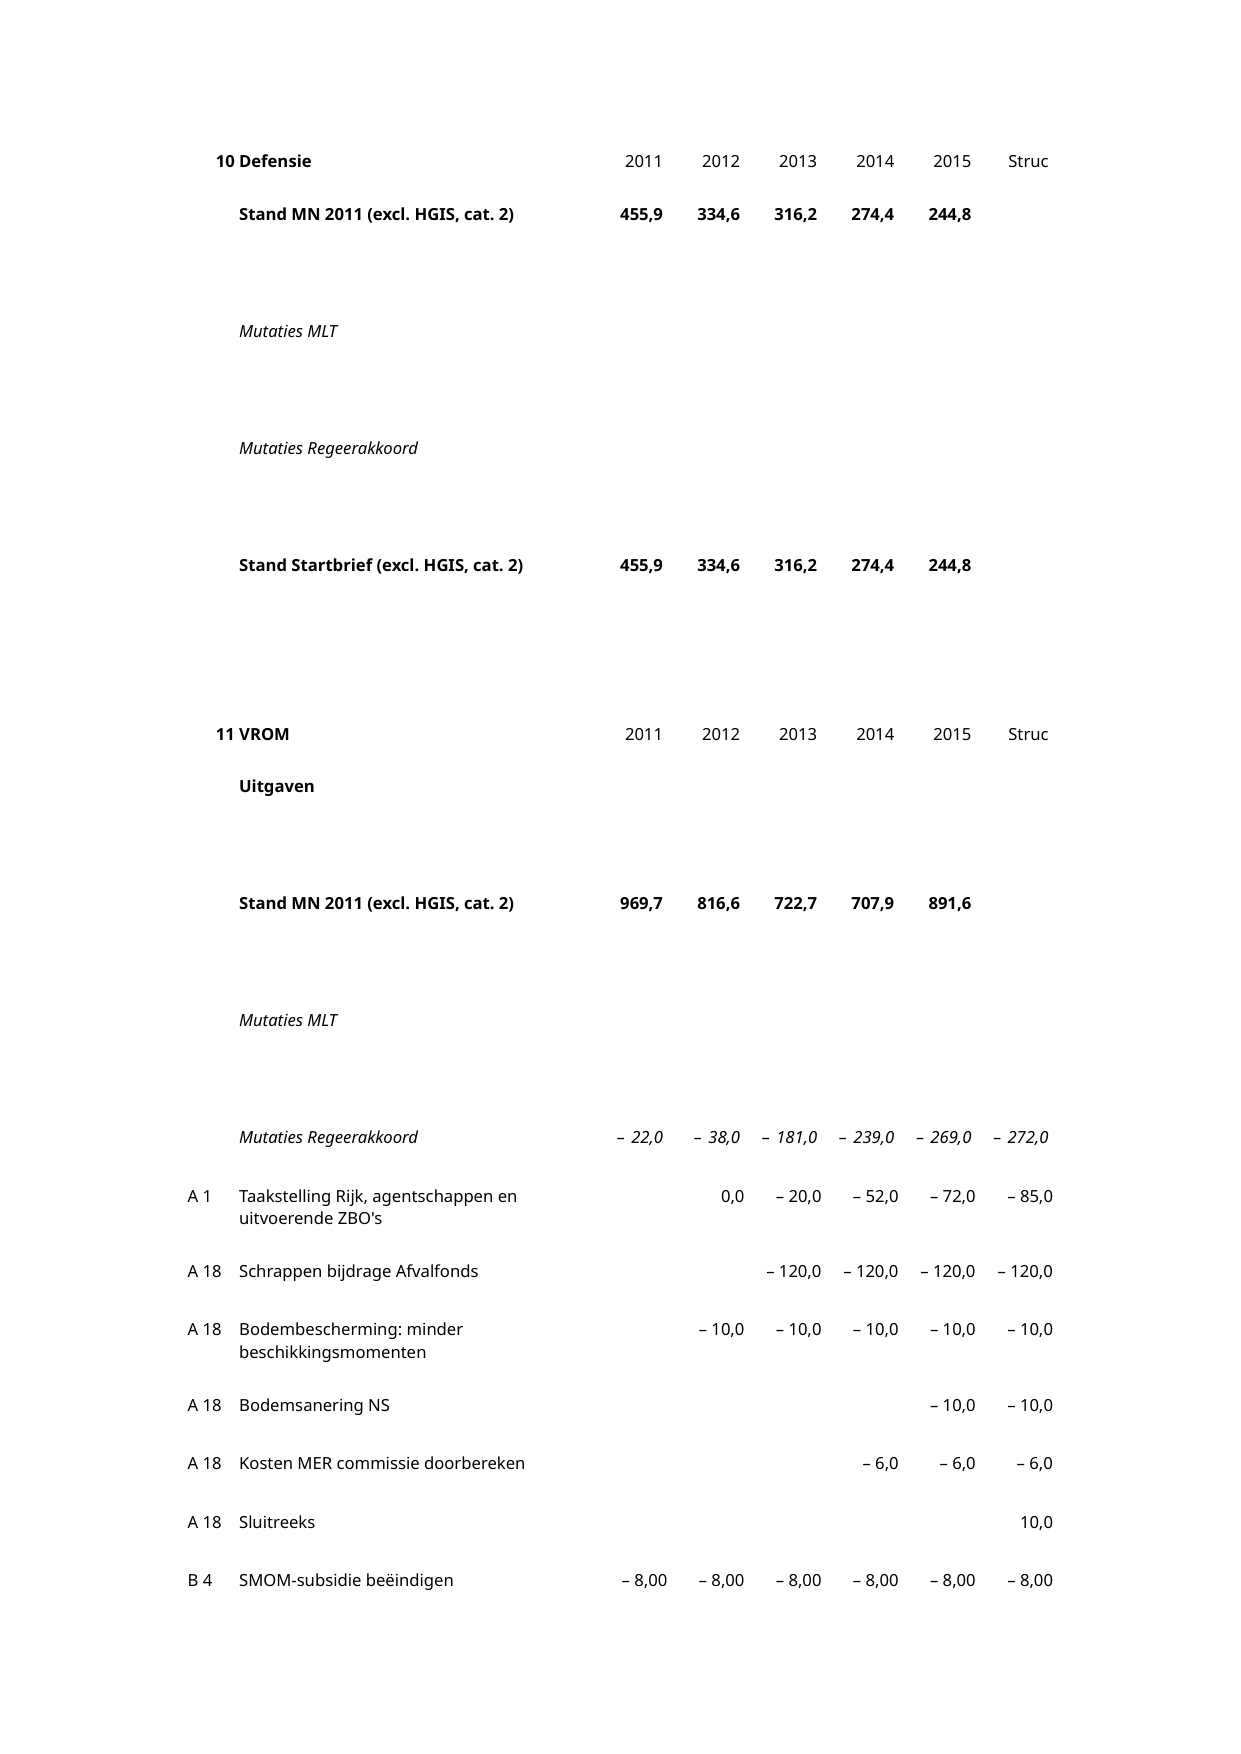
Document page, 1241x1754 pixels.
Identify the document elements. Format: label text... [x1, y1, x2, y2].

table_cell – 8,00 [590, 1569, 667, 1591]
table_cell – 10,0 [898, 1394, 975, 1452]
table_header 2012 [667, 723, 744, 775]
table_cell – 6,0 [898, 1452, 975, 1510]
table_cell [744, 834, 821, 892]
table_cell A 18 [188, 1510, 239, 1569]
table_cell [898, 320, 975, 378]
table_cell [821, 261, 898, 319]
table_cell [188, 1009, 239, 1067]
table_cell [590, 1318, 667, 1393]
table_cell Sluitreeks [239, 1510, 590, 1569]
table_cell – 22,0 [590, 1126, 667, 1184]
table_cell Bodembescherming: minder beschikkingsmomenten [239, 1318, 590, 1393]
table_cell – 8,00 [667, 1569, 744, 1591]
table_cell [188, 320, 239, 378]
table_cell [975, 436, 1053, 495]
table_cell [821, 1009, 898, 1067]
table_cell – 20,0 [744, 1184, 821, 1259]
table_cell 816,6 [667, 892, 744, 950]
table_cell [744, 495, 821, 553]
table_cell [667, 320, 744, 378]
table_cell 334,6 [667, 553, 744, 606]
table_cell [898, 950, 975, 1009]
table_cell [744, 950, 821, 1009]
table_cell [821, 378, 898, 436]
table_cell [239, 378, 590, 436]
table_cell [239, 834, 590, 892]
table_cell – 8,00 [821, 1569, 898, 1591]
table_cell [898, 1009, 975, 1067]
table_cell – 10,0 [821, 1318, 898, 1393]
table_header Struc [975, 723, 1053, 775]
table_cell [590, 320, 667, 378]
table_cell – 72,0 [898, 1184, 975, 1259]
table_cell [898, 775, 975, 833]
table_cell – 8,00 [898, 1569, 975, 1591]
table_header 2011 [590, 150, 667, 203]
table_cell – 6,0 [821, 1452, 898, 1510]
table_cell [590, 1452, 667, 1510]
table_cell Schrappen bijdrage Afvalfonds [239, 1260, 590, 1318]
table_cell [898, 1510, 975, 1569]
table_cell [975, 775, 1053, 833]
table_cell [590, 775, 667, 833]
table_cell [744, 378, 821, 436]
table_cell Mutaties Regeerakkoord [239, 436, 590, 495]
table_cell [188, 436, 239, 495]
table_cell [667, 495, 744, 553]
table_cell – 10,0 [744, 1318, 821, 1393]
table_cell [188, 1067, 239, 1126]
table_cell [744, 261, 821, 319]
table_cell [898, 378, 975, 436]
table_cell [188, 378, 239, 436]
table_cell 969,7 [590, 892, 667, 950]
table_cell – 120,0 [975, 1260, 1053, 1318]
table_cell [590, 1394, 667, 1452]
table_cell [975, 834, 1053, 892]
table_cell 0,0 [667, 1184, 744, 1259]
table_cell – 10,0 [898, 1318, 975, 1393]
table_cell [744, 1009, 821, 1067]
table_cell – 120,0 [744, 1260, 821, 1318]
table_cell [590, 834, 667, 892]
table_cell [239, 1067, 590, 1126]
table_cell [975, 950, 1053, 1009]
table_cell [821, 775, 898, 833]
table_cell [821, 1510, 898, 1569]
table_cell [744, 1394, 821, 1452]
table_cell [821, 1067, 898, 1126]
table_cell [188, 553, 239, 606]
table_cell [188, 950, 239, 1009]
table_header 10 [188, 150, 239, 203]
table_cell [821, 950, 898, 1009]
table_cell – 8,00 [975, 1569, 1053, 1591]
table_cell [821, 1394, 898, 1452]
table_cell – 8,00 [744, 1569, 821, 1591]
table_cell 334,6 [667, 203, 744, 261]
table_cell [898, 261, 975, 319]
table_cell – 269,0 [898, 1126, 975, 1184]
table_cell 455,9 [590, 553, 667, 606]
table_cell [590, 495, 667, 553]
table_cell Mutaties Regeerakkoord [239, 1126, 590, 1184]
table_cell [590, 1067, 667, 1126]
table_header 2011 [590, 723, 667, 775]
table_header 2013 [744, 723, 821, 775]
table_cell [744, 1067, 821, 1126]
table_cell SMOM-subsidie beëindigen [239, 1569, 590, 1591]
table_cell [821, 834, 898, 892]
table_cell [590, 436, 667, 495]
table_cell [667, 834, 744, 892]
table_cell [188, 1126, 239, 1184]
table_cell [975, 203, 1053, 261]
table_header 2013 [744, 150, 821, 203]
table_cell – 10,0 [667, 1318, 744, 1393]
table_cell [239, 495, 590, 553]
table_cell 244,8 [898, 203, 975, 261]
table_cell [590, 1009, 667, 1067]
table_cell A 18 [188, 1318, 239, 1393]
table_cell – 120,0 [821, 1260, 898, 1318]
table_cell [590, 950, 667, 1009]
table_cell 274,4 [821, 203, 898, 261]
table_cell [239, 261, 590, 319]
table_cell [744, 436, 821, 495]
table_cell [898, 834, 975, 892]
table_header Defensie [239, 150, 590, 203]
table_cell A 1 [188, 1184, 239, 1259]
table_cell [821, 436, 898, 495]
table_header 2014 [821, 723, 898, 775]
table_cell [667, 1510, 744, 1569]
table_cell – 10,0 [975, 1318, 1053, 1393]
table_cell [667, 1067, 744, 1126]
table_cell – 52,0 [821, 1184, 898, 1259]
table_cell [188, 261, 239, 319]
table_cell [590, 261, 667, 319]
table_cell [975, 1009, 1053, 1067]
table_cell 455,9 [590, 203, 667, 261]
table_cell Bodemsanering NS [239, 1394, 590, 1452]
table_cell 316,2 [744, 203, 821, 261]
table_cell 891,6 [898, 892, 975, 950]
table_header 2012 [667, 150, 744, 203]
table_cell Taakstelling Rijk, agentschappen en uitvoerende ZBO's [239, 1184, 590, 1259]
table_cell [898, 1067, 975, 1126]
table_header 2014 [821, 150, 898, 203]
table_cell [744, 320, 821, 378]
table_cell Mutaties MLT [239, 1009, 590, 1067]
table_cell [975, 261, 1053, 319]
table_cell [188, 203, 239, 261]
table_cell [188, 495, 239, 553]
table_cell [667, 775, 744, 833]
table_cell [590, 378, 667, 436]
table_cell – 10,0 [975, 1394, 1053, 1452]
table_cell [975, 320, 1053, 378]
table_cell – 38,0 [667, 1126, 744, 1184]
table_cell [239, 950, 590, 1009]
table_cell [667, 378, 744, 436]
table_cell [821, 495, 898, 553]
table_cell [975, 378, 1053, 436]
table_cell Uitgaven [239, 775, 590, 833]
table_cell – 181,0 [744, 1126, 821, 1184]
table_header 2015 [898, 150, 975, 203]
table_cell [667, 950, 744, 1009]
table_cell 707,9 [821, 892, 898, 950]
table_cell Stand MN 2011 (excl. HGIS, cat. 2) [239, 203, 590, 261]
table_cell [667, 1260, 744, 1318]
table_cell Kosten MER commissie doorbereken [239, 1452, 590, 1510]
table_cell [667, 261, 744, 319]
table_cell [744, 1510, 821, 1569]
table_cell A 18 [188, 1260, 239, 1318]
table_header 2015 [898, 723, 975, 775]
table_cell [744, 1452, 821, 1510]
table_cell 10,0 [975, 1510, 1053, 1569]
table_cell – 120,0 [898, 1260, 975, 1318]
table_cell A 18 [188, 1452, 239, 1510]
table_cell [667, 1394, 744, 1452]
table_cell 244,8 [898, 553, 975, 606]
table_cell [975, 1067, 1053, 1126]
table_cell B 4 [188, 1569, 239, 1591]
table_cell 274,4 [821, 553, 898, 606]
table_cell A 18 [188, 1394, 239, 1452]
table_cell [188, 892, 239, 950]
table_cell – 6,0 [975, 1452, 1053, 1510]
table_cell [975, 495, 1053, 553]
table_cell [898, 495, 975, 553]
table_header 11 [188, 723, 239, 775]
table_cell [975, 892, 1053, 950]
table_cell – 239,0 [821, 1126, 898, 1184]
table_cell [975, 553, 1053, 606]
table_cell [590, 1184, 667, 1259]
table_cell [590, 1260, 667, 1318]
table_cell [667, 1452, 744, 1510]
table_cell [898, 436, 975, 495]
table_cell [667, 1009, 744, 1067]
table_header Struc [975, 150, 1053, 203]
table_cell [590, 1510, 667, 1569]
table_cell [744, 775, 821, 833]
table_cell [188, 775, 239, 833]
table_cell Stand MN 2011 (excl. HGIS, cat. 2) [239, 892, 590, 950]
table_cell – 85,0 [975, 1184, 1053, 1259]
table_cell – 272,0 [975, 1126, 1053, 1184]
table_cell 722,7 [744, 892, 821, 950]
table_header VROM [239, 723, 590, 775]
table_cell [821, 320, 898, 378]
table_cell 316,2 [744, 553, 821, 606]
table_cell Stand Startbrief (excl. HGIS, cat. 2) [239, 553, 590, 606]
table_cell [188, 834, 239, 892]
table_cell [667, 436, 744, 495]
table_cell Mutaties MLT [239, 320, 590, 378]
